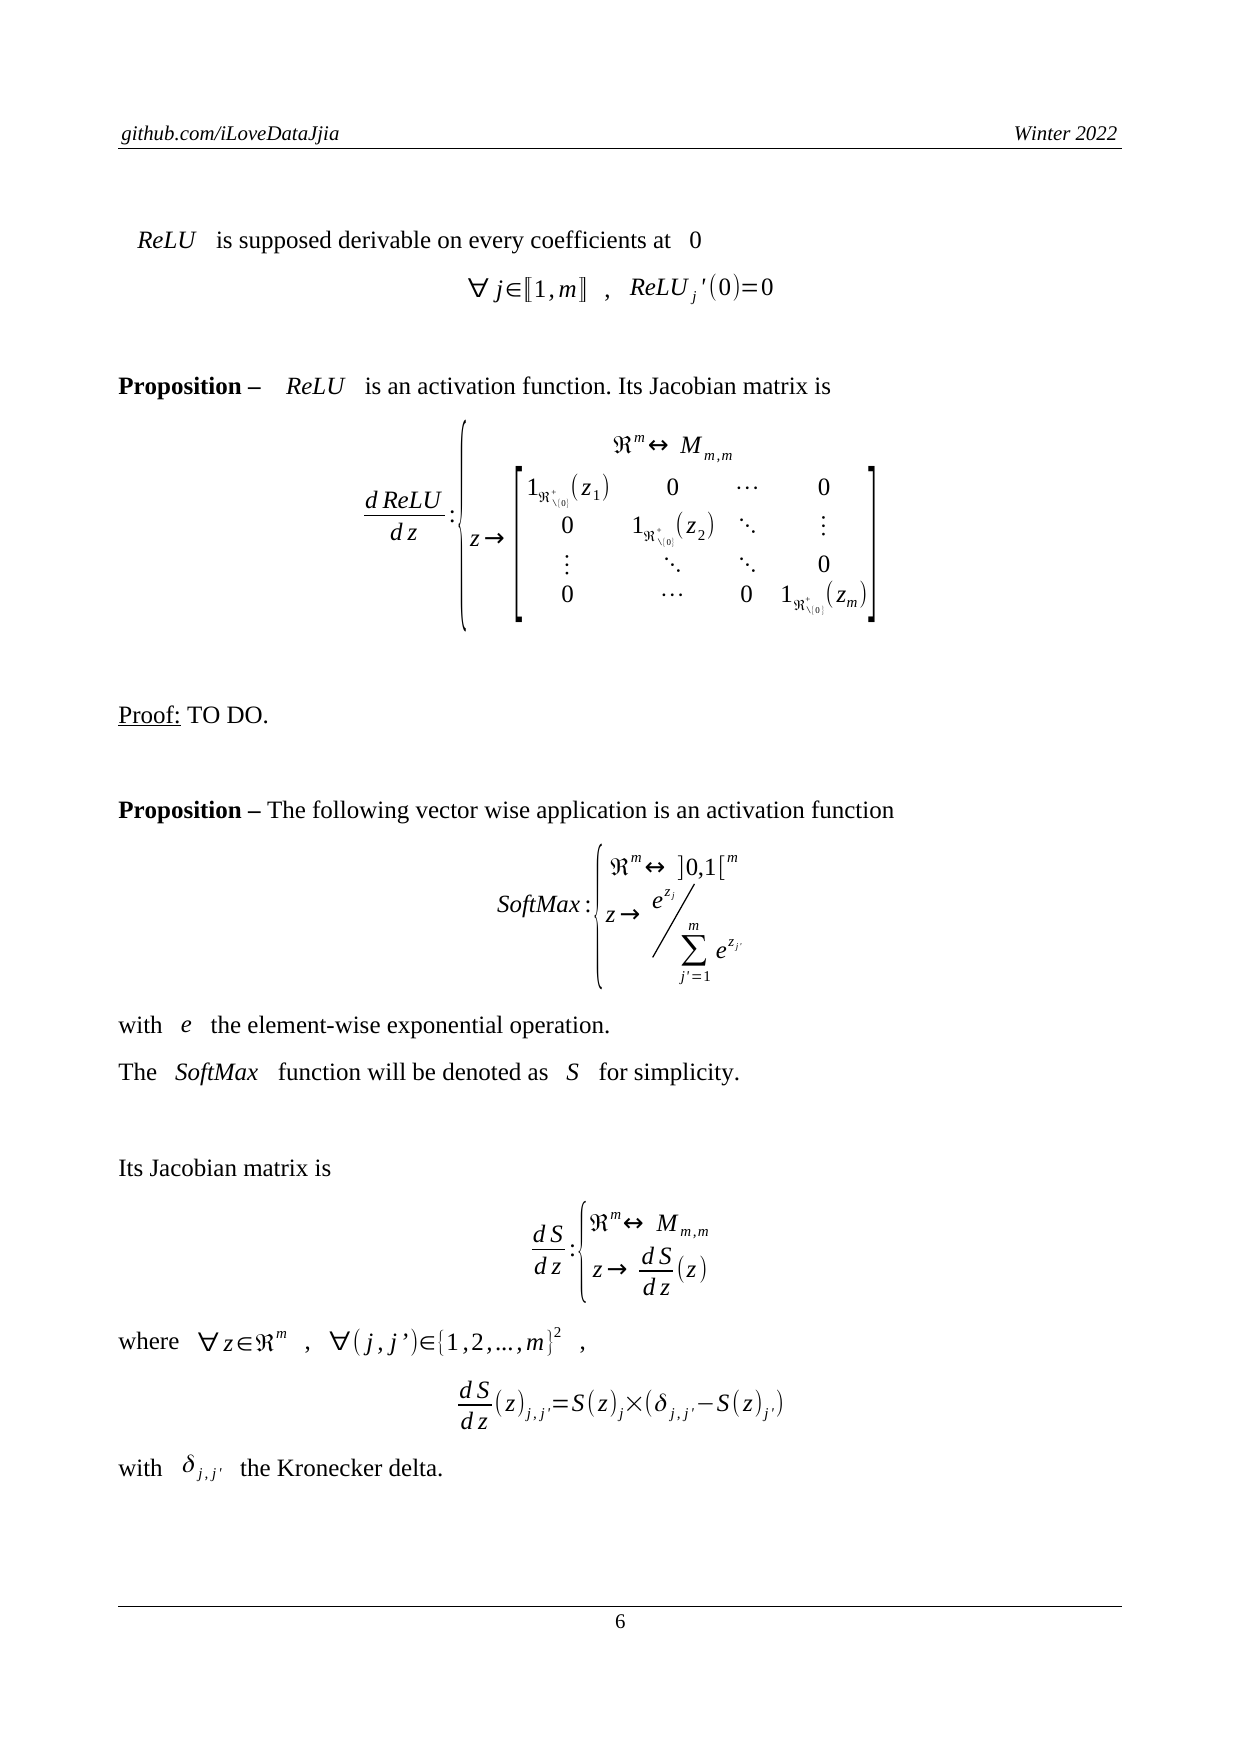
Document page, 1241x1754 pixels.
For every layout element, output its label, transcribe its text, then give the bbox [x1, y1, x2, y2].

text Proposition – The following vector wise application is an activation function [118, 795, 1122, 824]
text Proposition – is an activation function. Its Jacobian matrix is [118, 371, 1122, 400]
text withthe Kronecker delta. [118, 1453, 1122, 1482]
text Its Jacobian matrix is [118, 1153, 1122, 1181]
text Proof: TO DO. [118, 700, 1122, 728]
text is supposed derivable on every coefficients at [118, 225, 1122, 254]
text where,, [118, 1324, 1122, 1357]
text Thefunction will be denoted asfor simplicity. [118, 1057, 1122, 1086]
text withthe element-wise exponential operation. [118, 1010, 1122, 1039]
text , [118, 273, 1122, 305]
